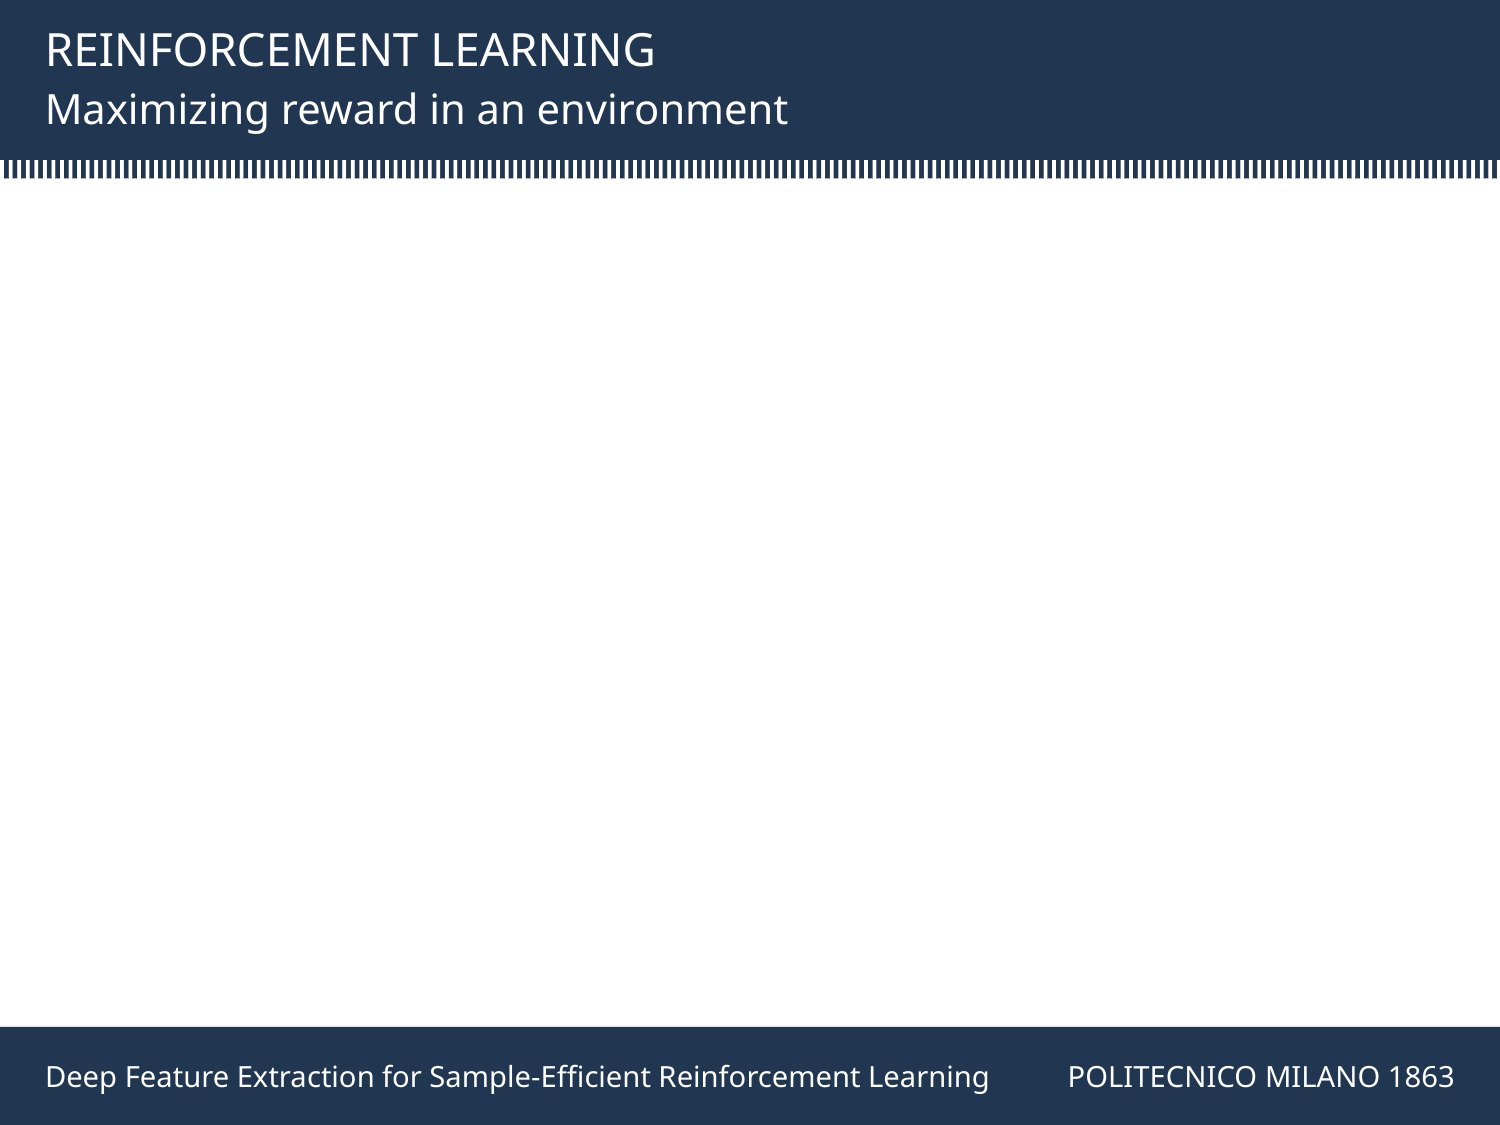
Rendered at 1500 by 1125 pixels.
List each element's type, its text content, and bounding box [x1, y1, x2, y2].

text_box POLITECNICO MILANO 1863 [0, 1026, 1500, 1125]
picture [0, 160, 1500, 179]
text_box REINFORCEMENT LEARNING Maximizing reward in an environment [0, 0, 1500, 160]
